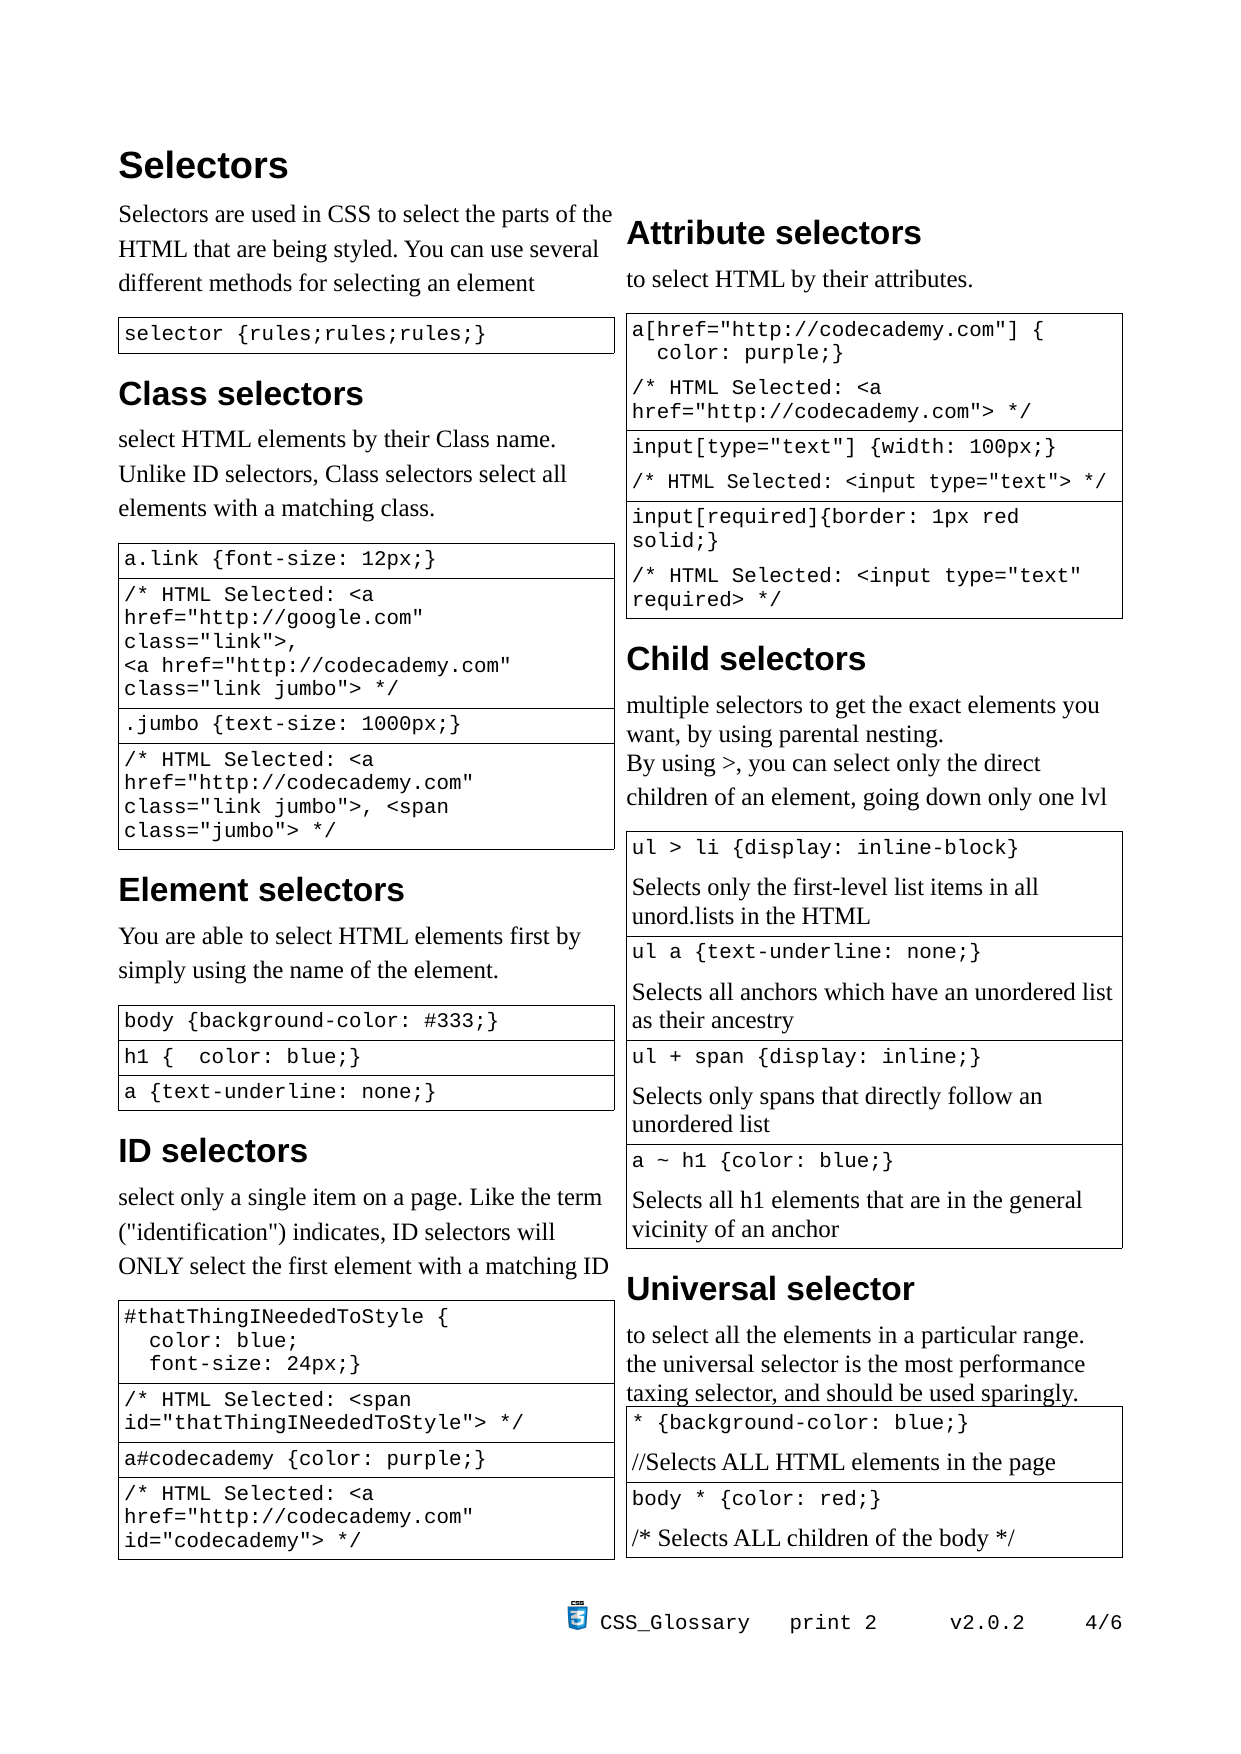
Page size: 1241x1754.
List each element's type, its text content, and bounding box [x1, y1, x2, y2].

table_cell input[type="text"] {width: 100px;} [627, 431, 1122, 466]
picture [567, 1601, 588, 1630]
table_cell Selects only the first-level list items in all unord.lists in the HTML [627, 867, 1122, 936]
table_cell //Selects ALL HTML elements in the page [627, 1442, 1122, 1482]
table_header #thatThingINeededToStyle { color: blue; font-size: 24px;} [119, 1301, 614, 1383]
table_cell /* HTML Selected: <a href="http://codecademy.com" class="link jumbo">, <span class="jumbo"> */ [119, 744, 614, 849]
table_cell Selects all anchors which have an unordered list as their ancestry [627, 971, 1122, 1040]
text select only a single item on a page. Like the term ("identification") indicates, ID selectors will ONLY select the first element with a matching ID [118, 1182, 614, 1280]
subtitle Element selectors [118, 870, 614, 908]
table_cell /* HTML Selected: <a href="http://codecademy.com"> */ [627, 372, 1122, 430]
table_header ul > li {display: inline-block} [627, 832, 1122, 867]
table_cell /* HTML Selected: <a href="http://google.com" class="link">, <a href="http://codecademy.com" class="link jumbo"> */ [119, 579, 614, 708]
table_header * {background-color: blue;} [627, 1407, 1122, 1442]
text multiple selectors to get the exact elements you want, by using parental nesting. [626, 690, 1122, 748]
table_cell /* HTML Selected: <a href="http://codecademy.com" id="codecademy"> */ [119, 1478, 614, 1559]
text select HTML elements by their Class name. Unlike ID selectors, Class selectors select all elements with a matching class. [118, 424, 614, 522]
text You are able to select HTML elements first by simply using the name of the element. [118, 921, 614, 984]
table_cell a ~ h1 {color: blue;} [627, 1145, 1122, 1179]
table_cell Selects all h1 elements that are in the general vicinity of an anchor [627, 1179, 1122, 1248]
table_cell input[required]{border: 1px red solid;} [627, 502, 1122, 559]
table_cell body * {color: red;} [627, 1483, 1122, 1517]
table_cell /* Selects ALL children of the body */ [627, 1517, 1122, 1557]
subtitle Selectors [118, 143, 614, 187]
table_cell Selects only spans that directly follow an unordered list [627, 1075, 1122, 1144]
table_cell /* HTML Selected: <span id="thatThingINeededToStyle"> */ [119, 1384, 614, 1442]
subtitle Child selectors [620, 639, 1122, 678]
text to select HTML by their attributes. [626, 264, 1122, 292]
text Selectors are used in CSS to select the parts of the HTML that are being styled. You can use several different methods for selecting an element [118, 199, 614, 297]
subtitle Class selectors [118, 373, 614, 412]
table_header a[href="http://codecademy.com"] { color: purple;} [627, 314, 1122, 372]
subtitle ID selectors [118, 1131, 614, 1170]
table_cell ul + span {display: inline;} [627, 1041, 1122, 1075]
subtitle Attribute selectors [626, 213, 1122, 251]
table_cell a {text-underline: none;} [119, 1076, 614, 1110]
table_header body {background-color: #333;} [119, 1006, 614, 1040]
table_header selector {rules;rules;rules;} [119, 318, 614, 352]
table_cell /* HTML Selected: <input type="text" required> */ [627, 560, 1122, 618]
text By using >, you can select only the direct children of an element, going down only one lvl [626, 748, 1122, 811]
table_header a.link {font-size: 12px;} [119, 544, 614, 578]
table_cell ul a {text-underline: none;} [627, 937, 1122, 971]
text the universal selector is the most performance taxing selector, and should be used sparingly. [626, 1349, 1122, 1406]
table_cell h1 { color: blue;} [119, 1041, 614, 1075]
table_cell /* HTML Selected: <input type="text"> */ [627, 466, 1122, 501]
text to select all the elements in a particular range. [626, 1320, 1122, 1349]
subtitle Universal selector [626, 1269, 1122, 1308]
table_cell .jumbo {text-size: 1000px;} [119, 709, 614, 743]
table_cell a#codecademy {color: purple;} [119, 1443, 614, 1477]
